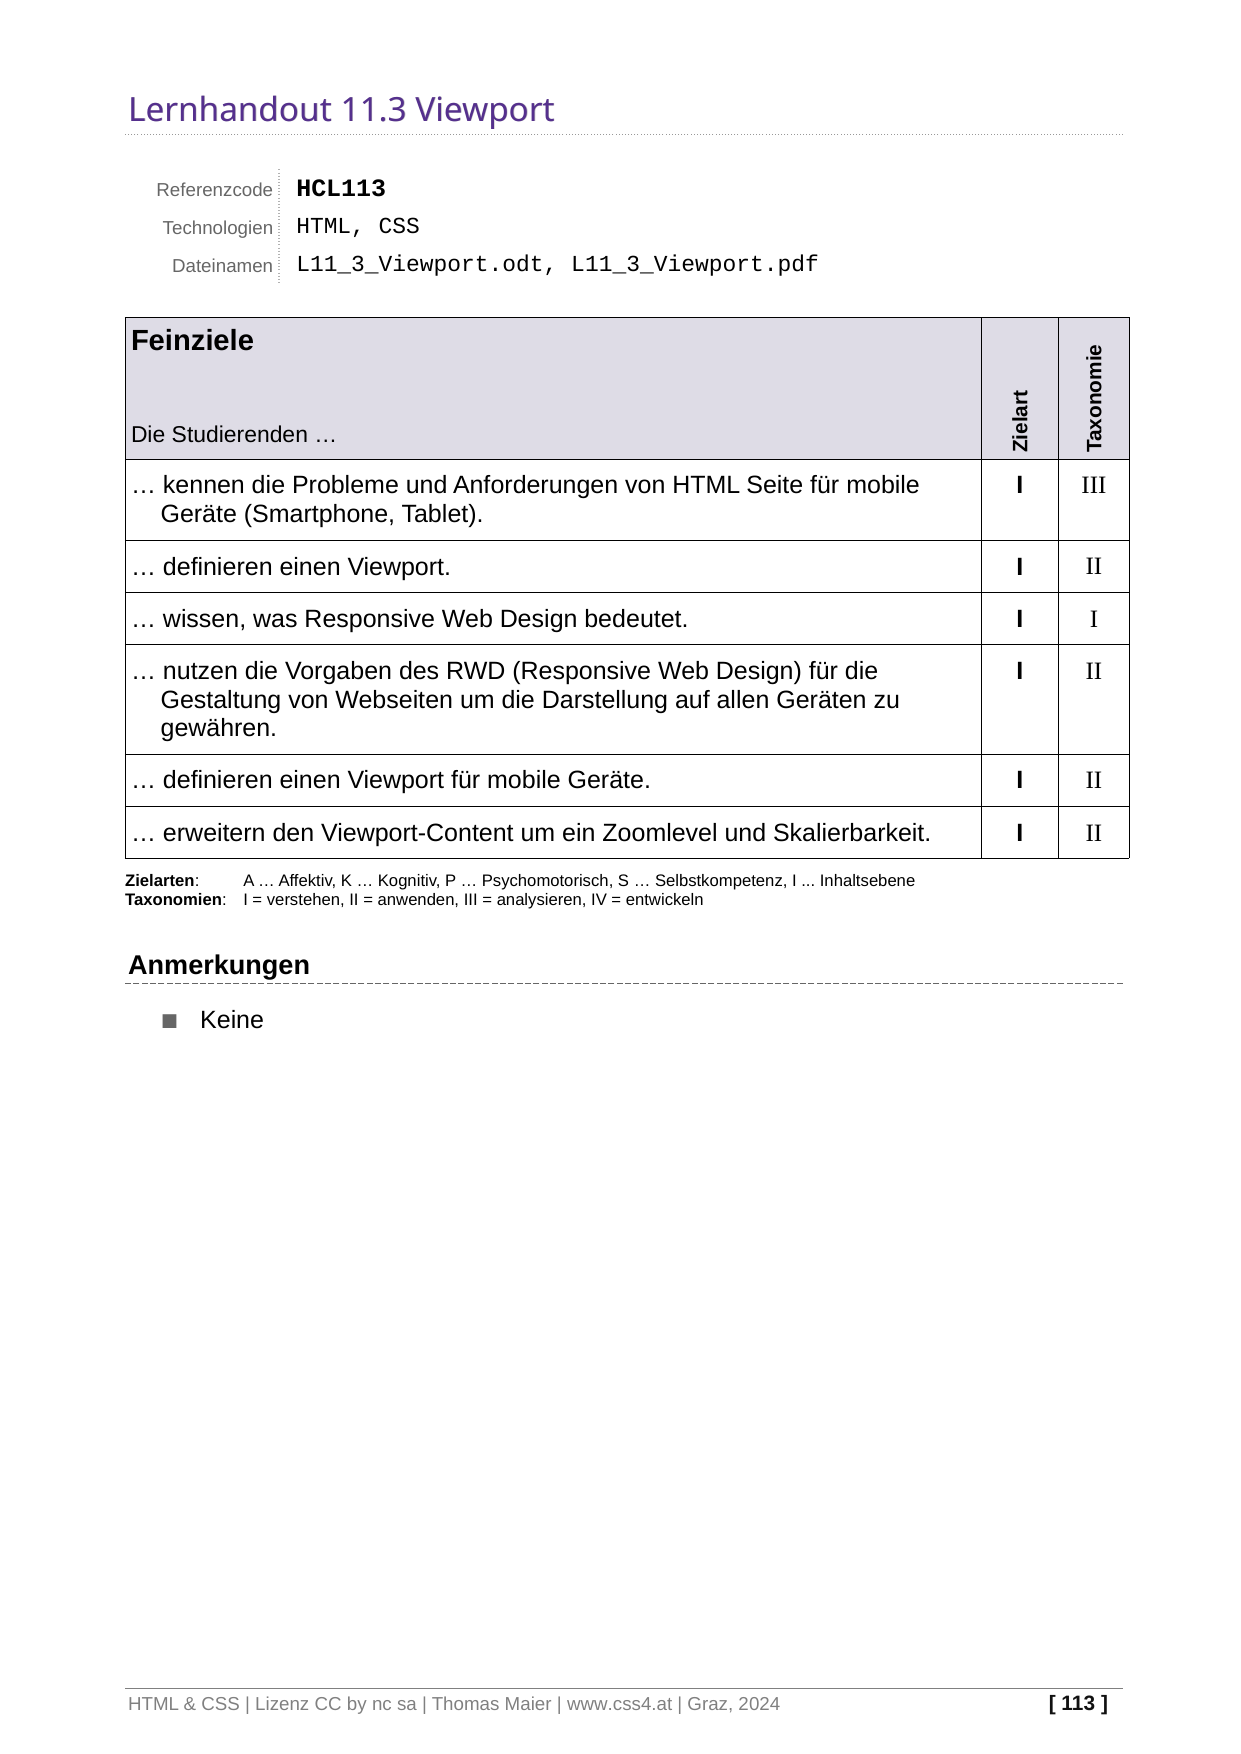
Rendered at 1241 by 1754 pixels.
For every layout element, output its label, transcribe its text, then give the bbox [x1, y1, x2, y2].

table_cell I [982, 755, 1058, 806]
table_cell I [982, 541, 1058, 592]
table_cell … erweitern den Viewport-Content um ein Zoomlevel und Skalierbarkeit. [126, 807, 981, 858]
table_cell … definieren einen Viewport für mobile Geräte. [126, 755, 981, 806]
table_cell L11_3_Viewport.odt, L11_3_Viewport.pdf [279, 247, 1129, 284]
table_cell … nutzen die Vorgaben des RWD (Responsive Web Design) für die Gestaltung von Webseiten um die Darstellung auf allen Geräten zu gewähren. [126, 645, 981, 754]
table_cell … wissen, was Responsive Web Design bedeutet. [126, 593, 981, 644]
table_cell I [982, 807, 1058, 858]
table_cell Dateinamen [125, 247, 278, 284]
table_cell I [982, 645, 1058, 754]
table_cell III [1059, 460, 1129, 540]
list Keine [162, 1005, 1123, 1034]
table_cell HTML, CSS [279, 209, 1129, 247]
table_header Feinziele Die Studierenden … [126, 318, 981, 459]
text Anmerkungen [125, 946, 1123, 983]
table_header HCL113 [279, 169, 1129, 209]
table_cell II [1059, 755, 1129, 806]
table_cell II [1059, 541, 1129, 592]
table_cell II [1059, 807, 1129, 858]
table_cell I [1059, 593, 1129, 644]
table_header Zielart [982, 318, 1058, 459]
subtitle Lernhandout 11.3 Viewport [125, 83, 1123, 134]
table_cell I [982, 460, 1058, 540]
table_cell II [1059, 645, 1129, 754]
table_header Referenzcode [125, 169, 278, 209]
table_cell … kennen die Probleme und Anforderungen von HTML Seite für mobile Geräte (Smartphone, Tablet). [126, 460, 981, 540]
table_header Taxonomie [1059, 318, 1129, 459]
table_cell Technologien [125, 209, 278, 247]
table_cell … definieren einen Viewport. [126, 541, 981, 592]
table_cell I [982, 593, 1058, 644]
text Zielarten: A … Affektiv, K … Kognitiv, P … Psychomotorisch, S … Selbstkompetenz, I ... Inhaltsebene Taxonomien: I = verstehen, II = anwenden, III = analysieren, IV = entwickeln [125, 871, 1123, 909]
